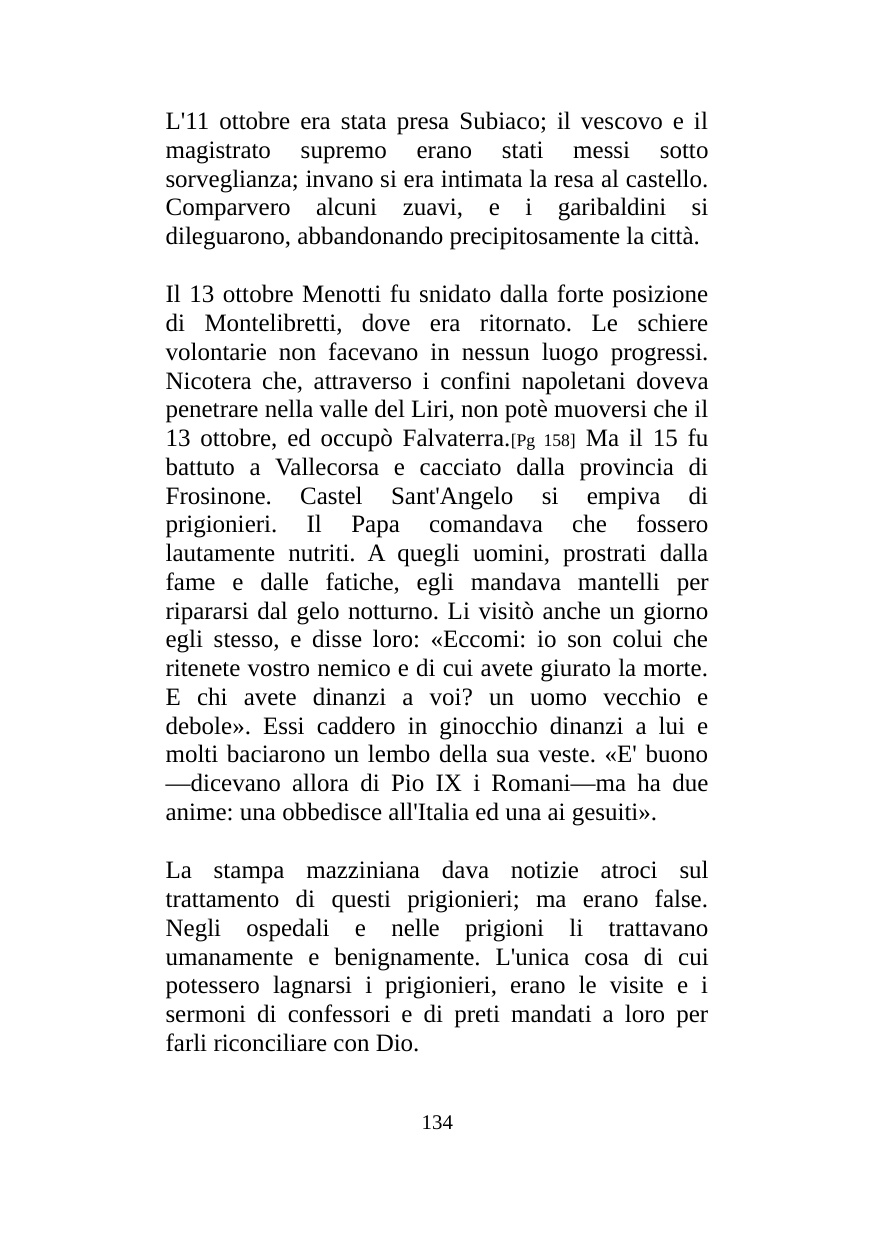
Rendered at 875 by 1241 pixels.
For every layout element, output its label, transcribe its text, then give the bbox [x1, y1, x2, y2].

text La stampa mazziniana dava notizie atroci sul trattamento di questi prigionieri; ma erano false. Negli ospedali e nelle prigioni li trattavano umanamente e benignamente. L'unica cosa di cui potessero lagnarsi i prigionieri, erano le visite e i sermoni di confessori e di preti mandati a loro per farli riconciliare con Dio. [165, 855, 709, 1057]
text Il 13 ottobre Menotti fu snidato dalla forte posizione di Montelibretti, dove era ritornato. Le schiere volontarie non facevano in nessun luogo progressi. Nicotera che, attraverso i confini napoletani doveva penetrare nella valle del Liri, non potè muoversi che il 13 ottobre, ed occupò Falvaterra.[Pg 158] Ma il 15 fu battuto a Vallecorsa e cacciato dalla provincia di Frosinone. Castel Sant'Angelo si empiva di prigionieri. Il Papa comandava che fossero lautamente nutriti. A quegli uomini, prostrati dalla fame e dalle fatiche, egli mandava mantelli per ripararsi dal gelo notturno. Li visitò anche un giorno egli stesso, e disse loro: «Eccomi: io son colui che ritenete vostro nemico e di cui avete giurato la morte. E chi avete dinanzi a voi? un uomo vecchio e debole». Essi caddero in ginocchio dinanzi a lui e molti baciarono un lembo della sua veste. «E' buono—dicevano allora di Pio IX i Romani—ma ha due anime: una obbedisce all'Italia ed una ai gesuiti». [165, 279, 709, 826]
text L'11 ottobre era stata presa Subiaco; il vescovo e il magistrato supremo erano stati messi sotto sorveglianza; invano si era intimata la resa al castello. Comparvero alcuni zuavi, e i garibaldini si dileguarono, abbandonando precipitosamente la città. [165, 106, 709, 250]
